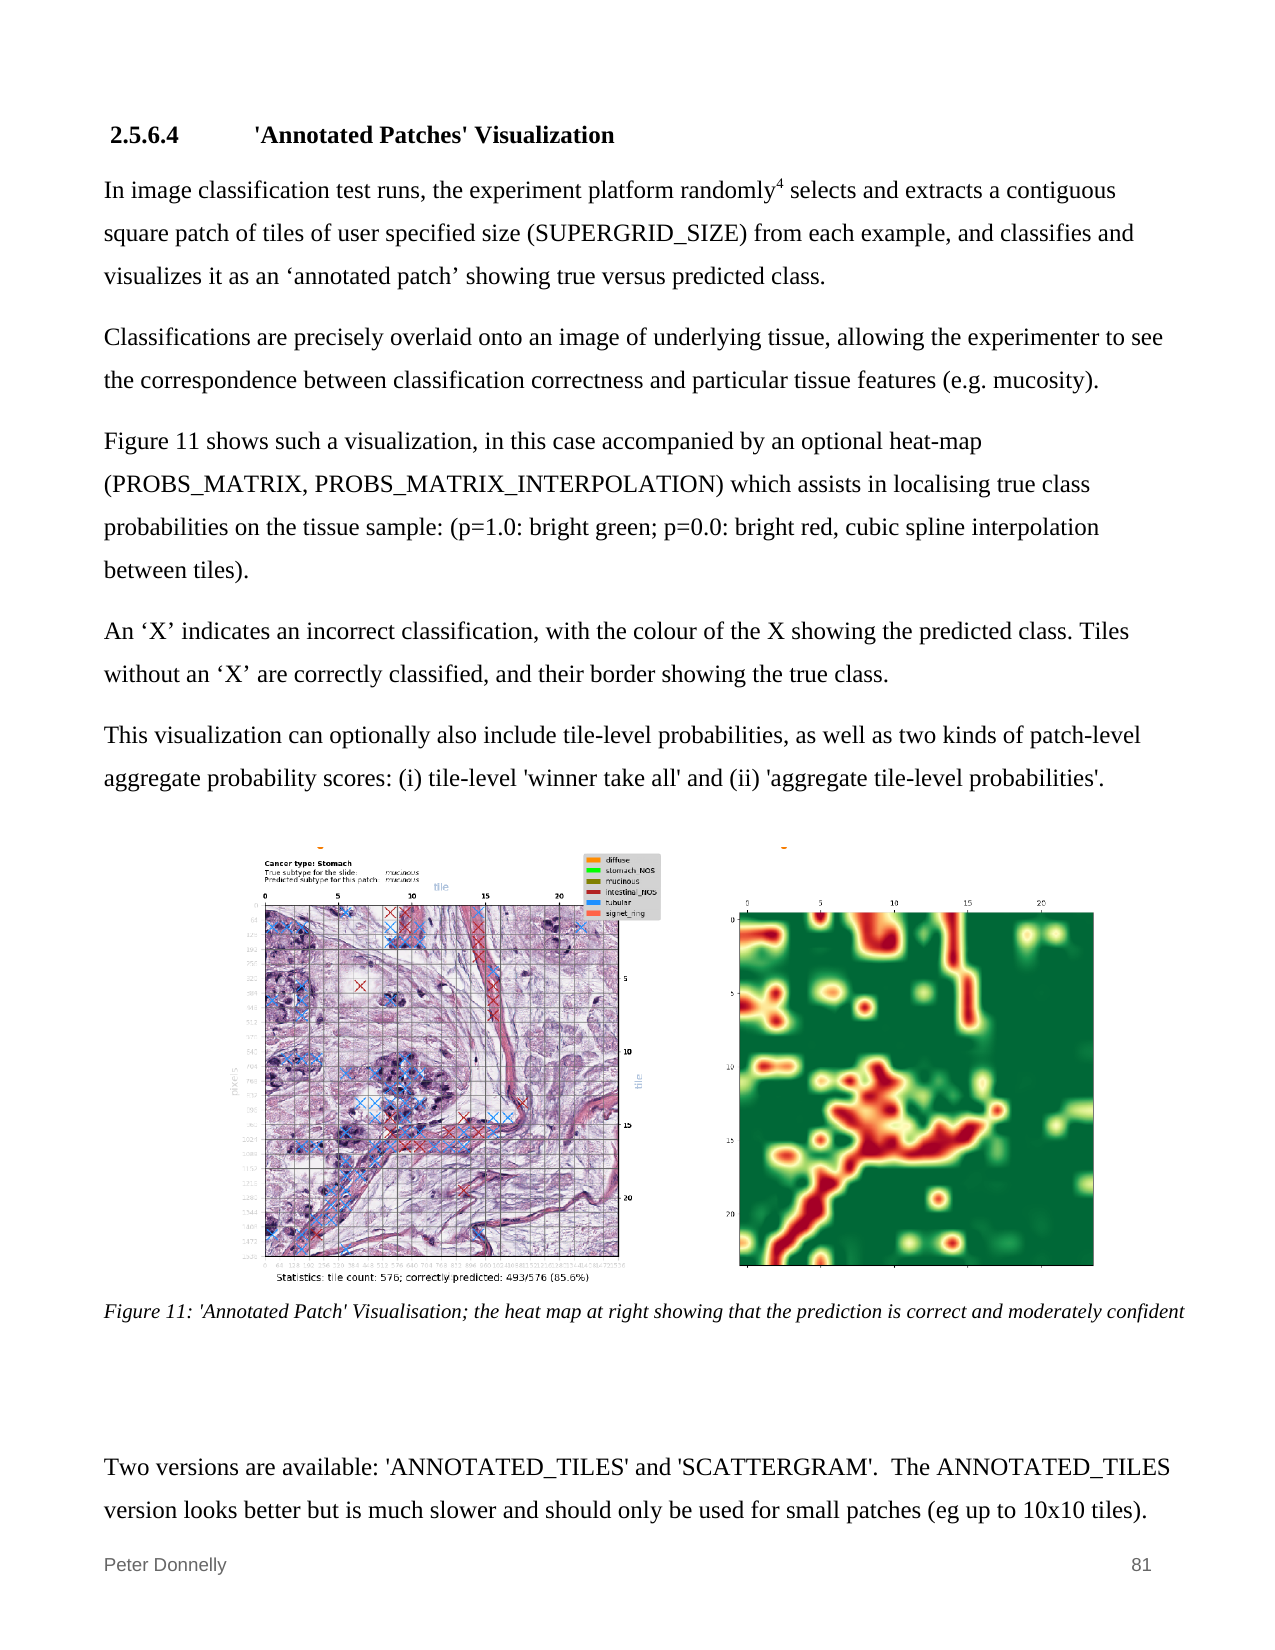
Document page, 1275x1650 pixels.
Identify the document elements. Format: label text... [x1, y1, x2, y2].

text Two versions are available: 'ANNOTATED_TILES' and 'SCATTERGRAM'. The ANNOTATED_TILES version looks better but is much slower and should only be used for small patches (eg up to 10x10 tiles). [103, 1452, 1181, 1523]
text Figure 11 shows such a visualization, in this case accompanied by an optional heat-map (PROBS_MATRIX, PROBS_MATRIX_INTERPOLATION) which assists in localising true class probabilities on the tissue sample: (p=1.0: bright green; p=0.0: bright red, cubic spline interpolation between tiles). [103, 426, 1181, 584]
text This visualization can optionally also include tile-level probabilities, as well as two kinds of patch-level aggregate probability scores: (i) tile-level 'winner take all' and (ii) 'aggregate tile-level probabilities'. [103, 720, 1181, 792]
text In image classification test runs, the experiment platform randomly selects and extracts a contiguous square patch of tiles of user specified size (SUPERGRID_SIZE) from each example, and classifies and visualizes it as an ‘annotated patch’ showing true versus predicted class. [103, 175, 1181, 290]
picture [222, 847, 1111, 1299]
subtitle 'Annotated Patches' Visualization [103, 120, 1181, 148]
text An ‘X’ indicates an incorrect classification, with the colour of the X showing the predicted class. Tiles without an ‘X’ are correctly classified, and their border showing the true class. [103, 616, 1181, 688]
text Classifications are precisely overlaid onto an image of underlying tissue, allowing the experimenter to see the correspondence between classification correctness and particular tissue features (e.g. mucosity). [103, 322, 1181, 394]
text Figure 11: 'Annotated Patch' Visualisation; the heat map at right showing that the prediction is correct and moderately confident [103, 860, 1229, 1323]
